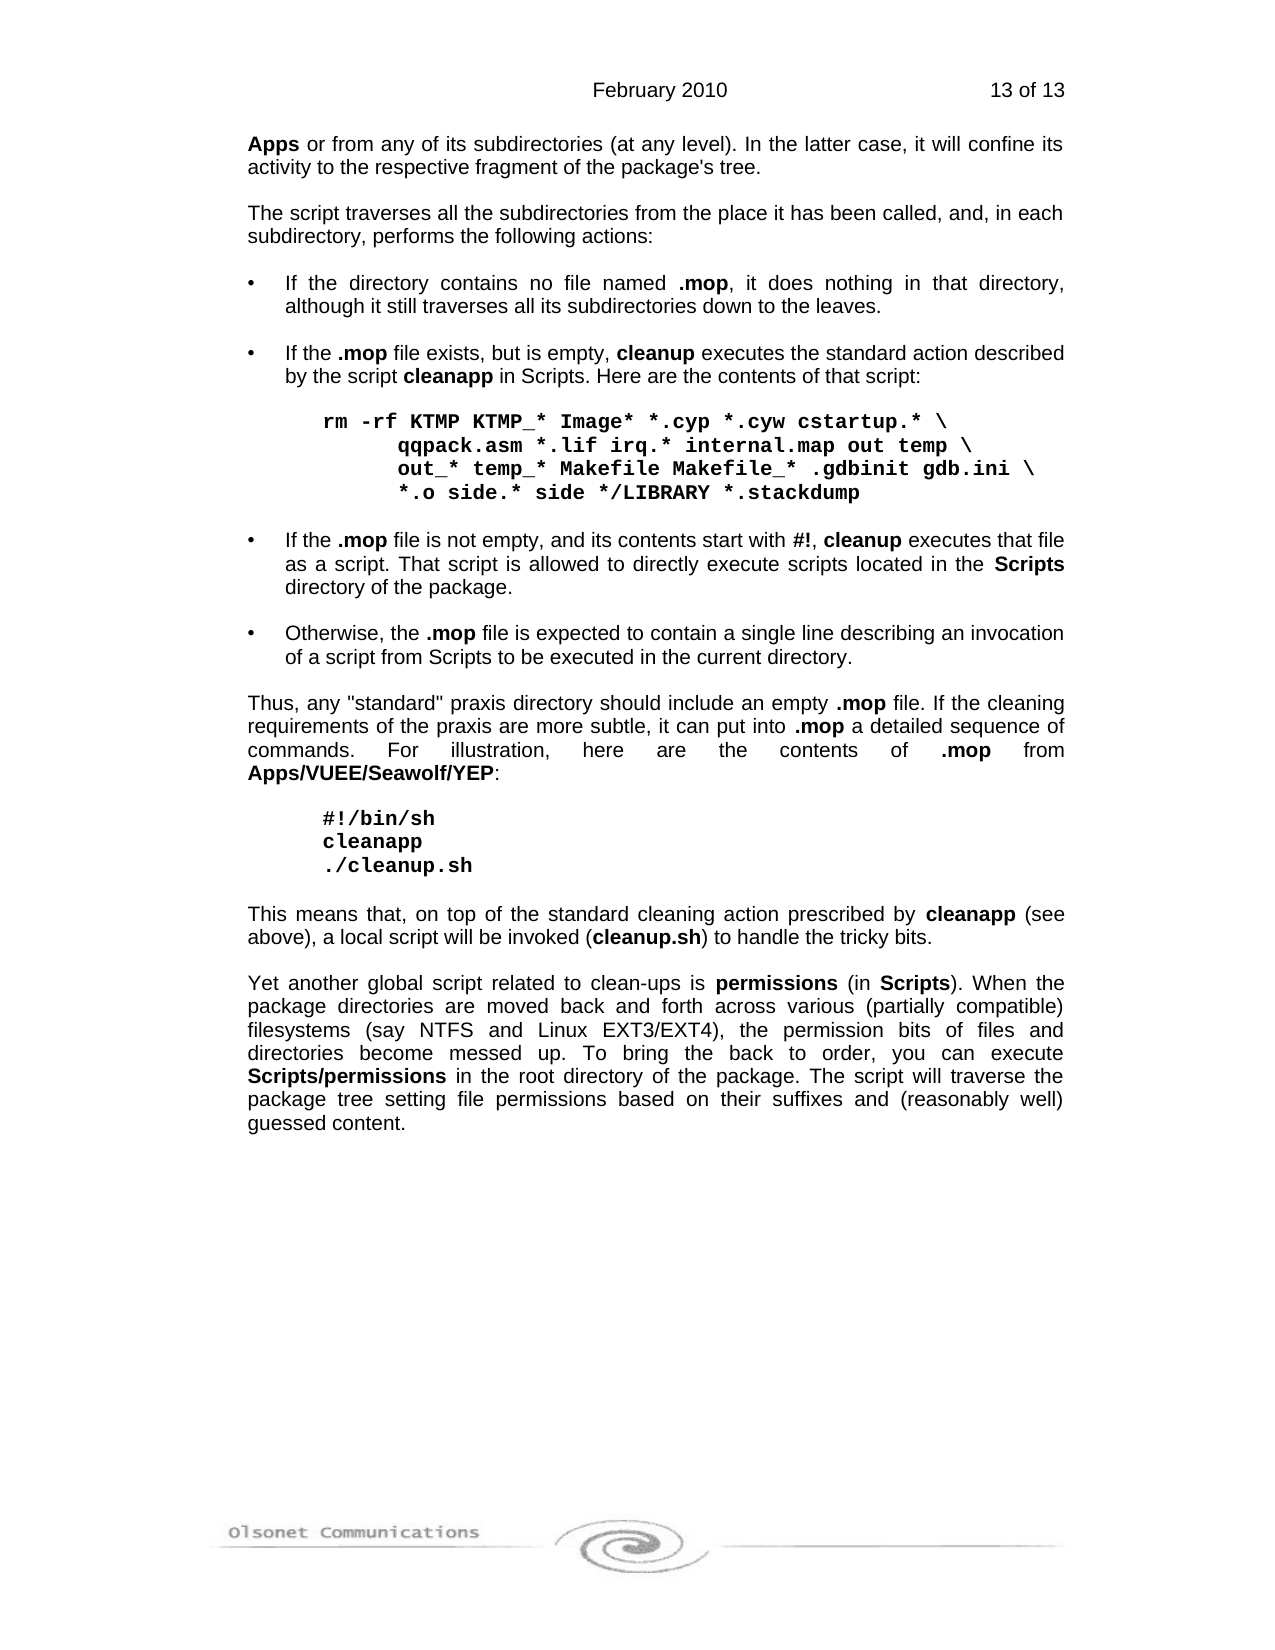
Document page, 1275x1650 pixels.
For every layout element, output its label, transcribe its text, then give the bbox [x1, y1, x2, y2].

text This means that, on top of the standard cleaning action prescribed by cleanapp (see above), a local script will be invoked (cleanup.sh) to handle the tricky bits. [247, 902, 1065, 948]
text Thus, any "standard" praxis directory should include an empty .mop file. If the cleaning requirements of the praxis are more subtle, it can put into .mop a detailed sequence of commands. For illustration, here are the contents of .mop from Apps/VUEE/Seawolf/YEP: [247, 692, 1065, 785]
picture [210, 1504, 1065, 1596]
list If the directory contains no file named .mop, it does nothing in that directory, although it still traverses all its subdirectories down to the leaves. [247, 272, 1065, 318]
list If the .mop file is not empty, and its contents start with #!, cleanup executes that file as a script. That script is allowed to directly execute scripts located in the Scripts directory of the package. [247, 529, 1065, 599]
text Apps or from any of its subdirectories (at any level). In the latter case, it will confine its activity to the respective fragment of the package's tree. [247, 132, 1065, 179]
text *.o side.* side */LIBRARY *.stackdump [247, 482, 1065, 506]
list If the .mop file exists, but is empty, cleanup executes the standard action described by the script cleanapp in Scripts. Here are the contents of that script: [247, 341, 1065, 388]
text cleanapp [247, 832, 1065, 855]
text Yet another global script related to clean-ups is permissions (in Scripts). When the package directories are moved back and forth across various (partially compatible) filesystems (say NTFS and Linux EXT3/EXT4), the permission bits of files and directories become messed up. To bring the back to order, you can execute Scripts/permissions in the root directory of the package. The script will traverse the package tree setting file permissions based on their suffixes and (reasonably well) guessed content. [247, 972, 1065, 1134]
text out_* temp_* Makefile Makefile_* .gdbinit gdb.ini \ [247, 458, 1065, 482]
text rm -rf KTMP KTMP_* Image* *.cyp *.cyw cstartup.* \ [247, 411, 1065, 435]
text #!/bin/sh [247, 808, 1065, 832]
list Otherwise, the .mop file is expected to contain a single line describing an invocation of a script from Scripts to be executed in the current directory. [247, 622, 1065, 668]
text The script traverses all the subdirectories from the place it has been called, and, in each subdirectory, performs the following actions: [247, 202, 1065, 248]
text ./cleanup.sh [247, 855, 1065, 879]
text qqpack.asm *.lif irq.* internal.map out temp \ [247, 435, 1065, 458]
